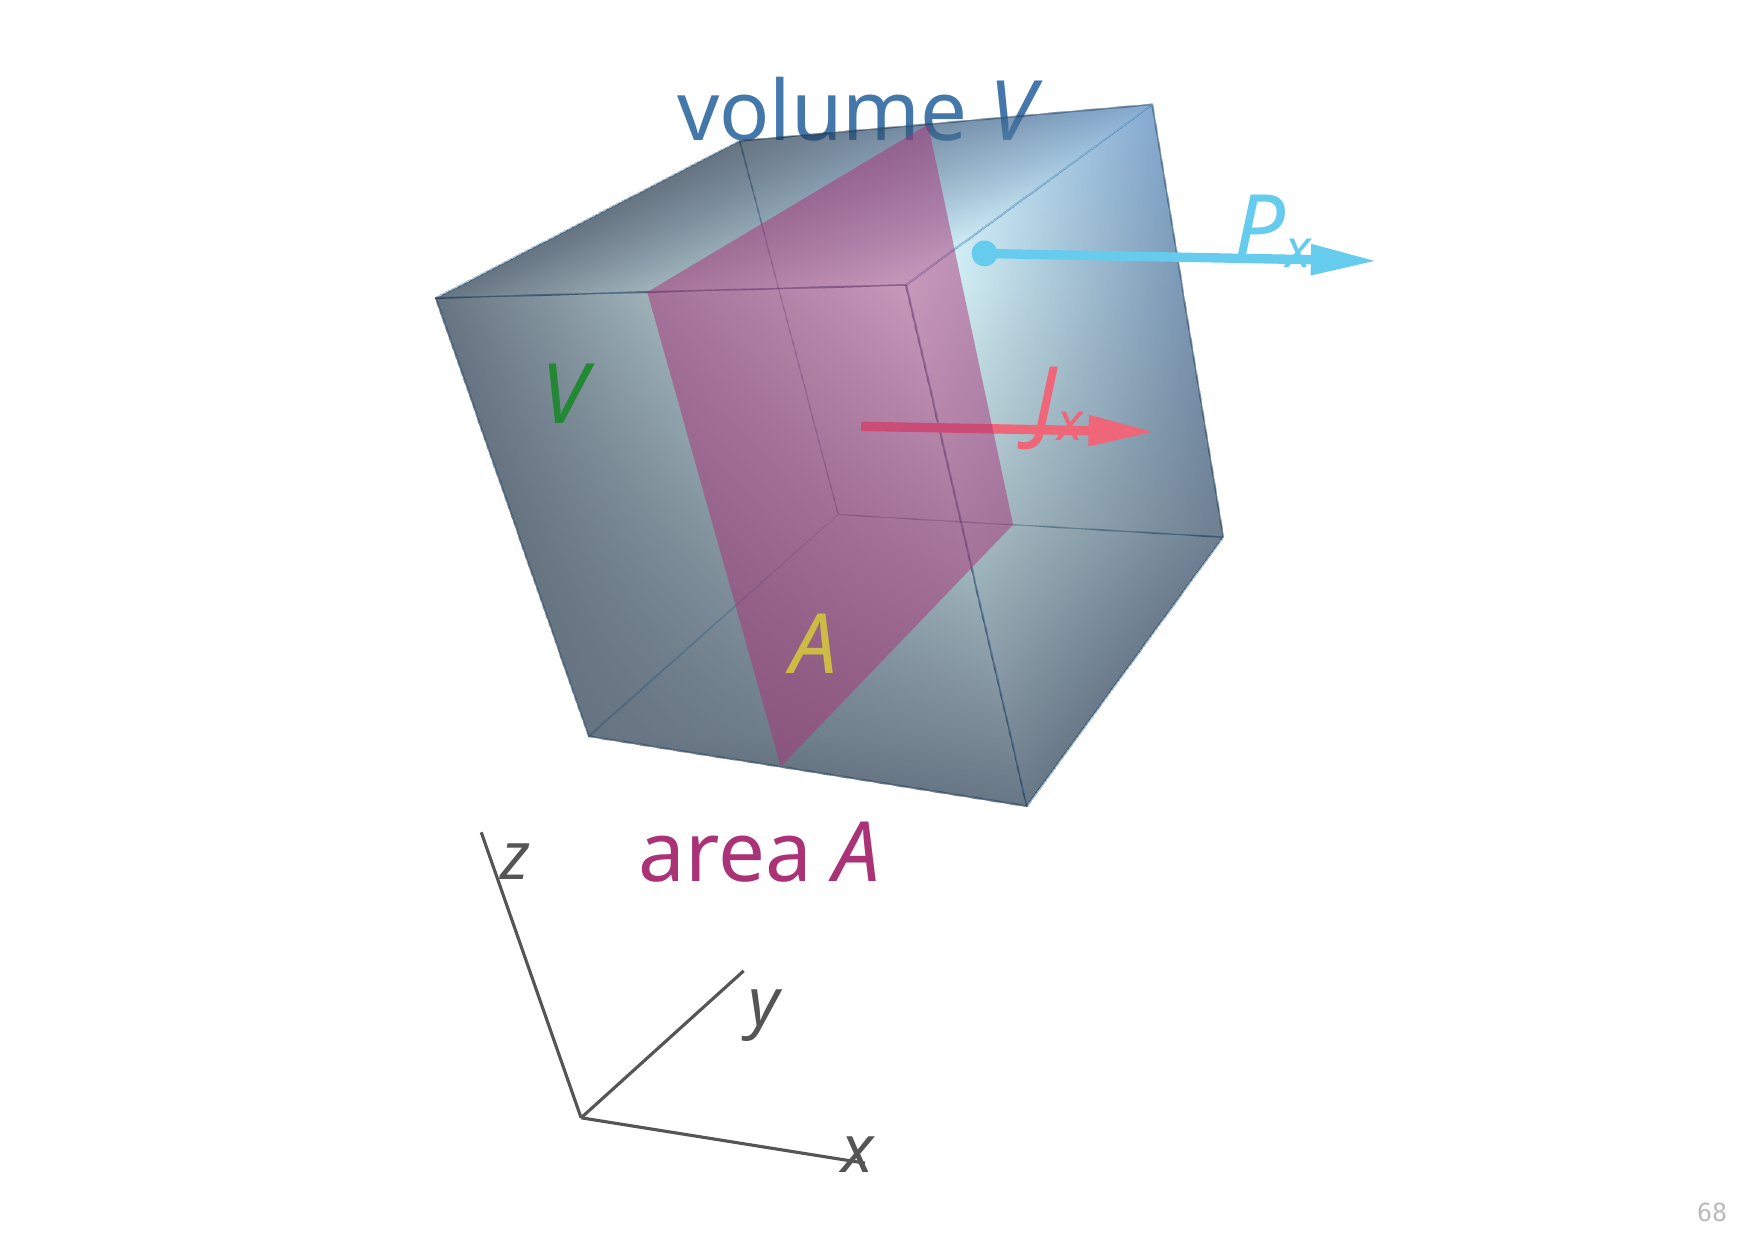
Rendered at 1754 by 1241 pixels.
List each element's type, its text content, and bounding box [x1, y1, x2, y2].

text_box Px [1218, 154, 1332, 254]
text_box Jx [1017, 327, 1105, 425]
text_box area A [623, 784, 890, 883]
text_box volume V [662, 43, 1054, 142]
text_box V [526, 327, 617, 426]
text_box x [827, 1094, 868, 1176]
text_box z [486, 801, 525, 883]
text_box A [775, 577, 866, 676]
text_box [647, 124, 1014, 767]
text_box y [733, 946, 775, 1029]
